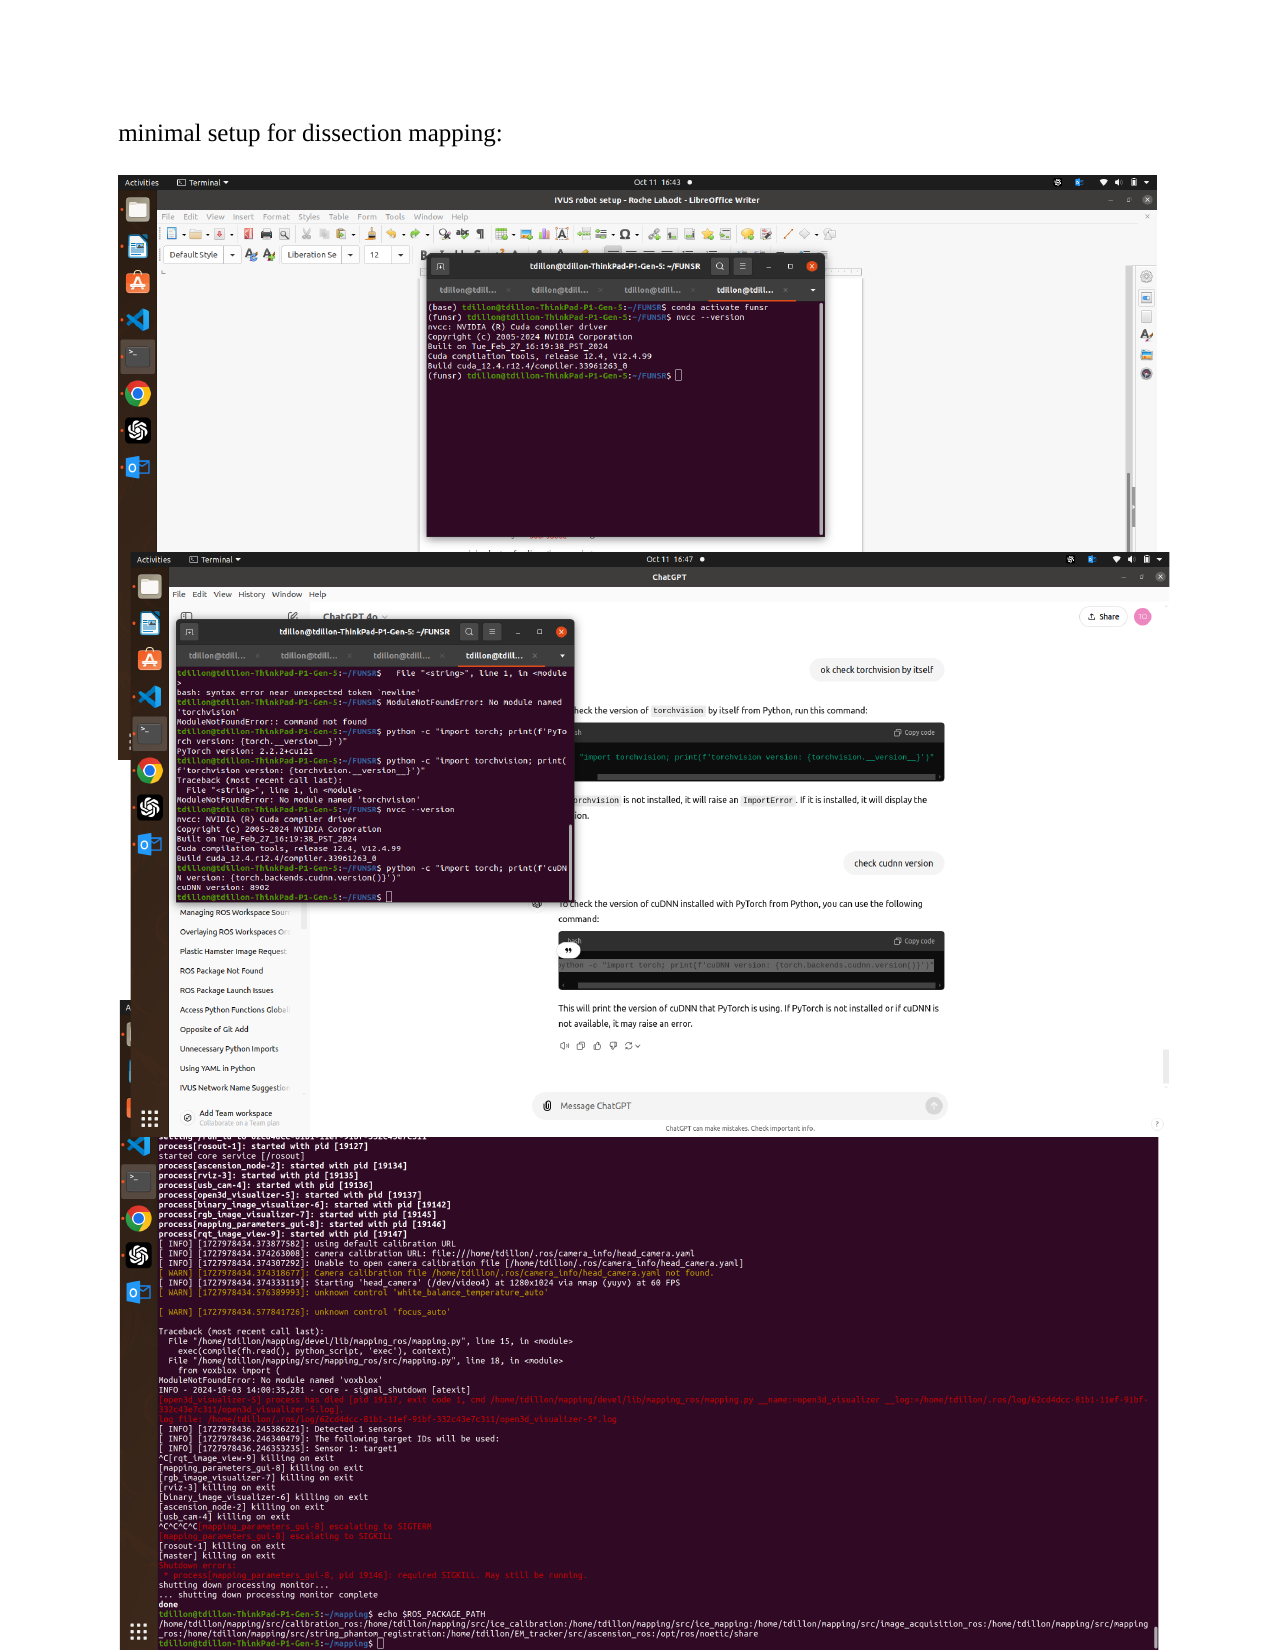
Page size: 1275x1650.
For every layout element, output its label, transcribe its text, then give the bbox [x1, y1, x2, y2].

picture [118, 175, 1170, 1650]
text minimal setup for dissection mapping: [118, 118, 1157, 147]
